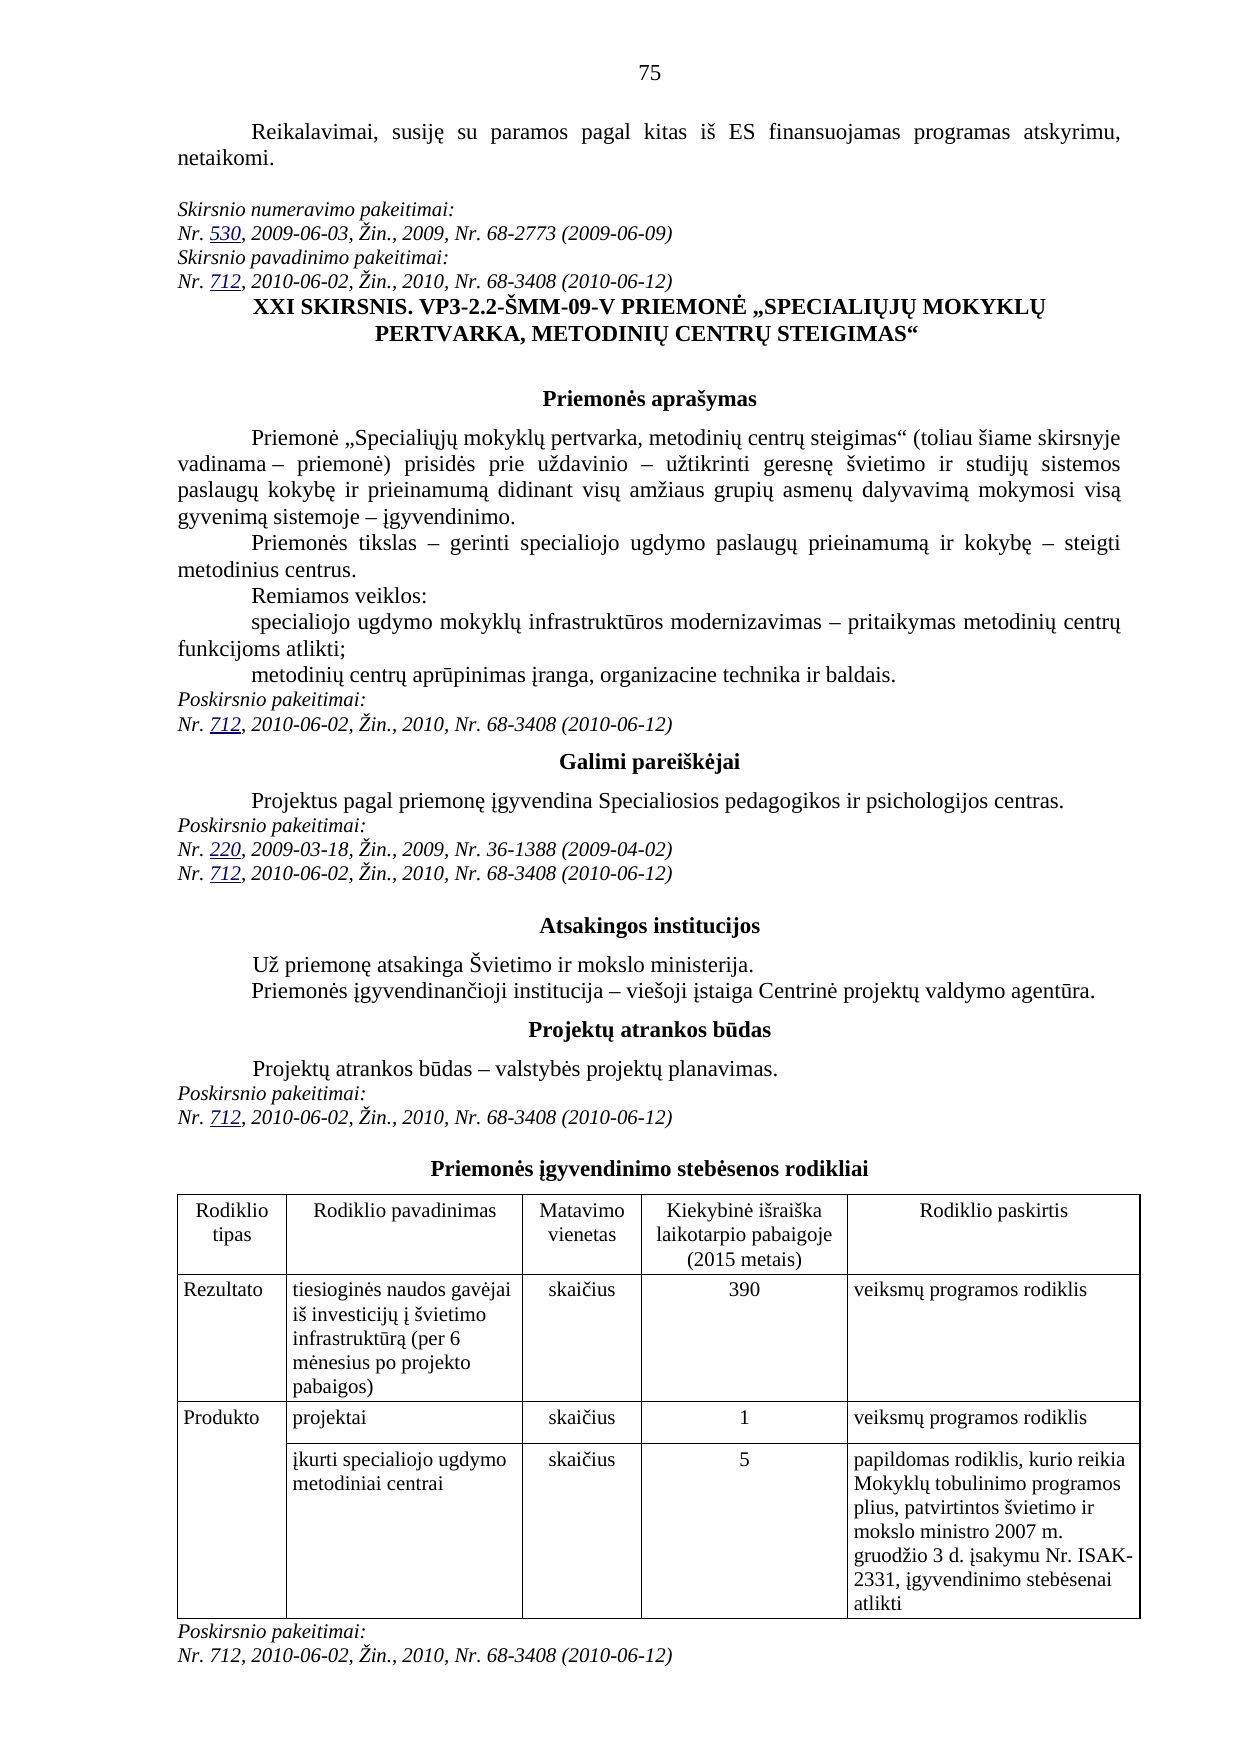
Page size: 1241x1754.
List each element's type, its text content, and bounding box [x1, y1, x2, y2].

text Skirsnio pavadinimo pakeitimai: [177, 245, 1122, 269]
text Poskirsnio pakeitimai: [177, 687, 1122, 711]
table_cell skaičius [523, 1275, 641, 1401]
table_cell papildomas rodiklis, kurio reikia Mokyklų tobulinimo programos plius, patvirtintos švietimo ir mokslo ministro 2007 m. gruodžio 3 d. įsakymu Nr. ISAK-2331, įgyvendinimo stebėsenai atlikti [848, 1444, 1139, 1618]
text Poskirsnio pakeitimai: [177, 1081, 1122, 1105]
text Poskirsnio pakeitimai: [177, 813, 1122, 837]
text Nr. 712, 2010-06-02, Žin., 2010, Nr. 68-3408 (2010-06-12) [177, 269, 1122, 293]
text Projektų atrankos būdas [177, 1016, 1122, 1042]
text XXI SKIRSNIS. VP3-2.2-ŠMM-09-V PRIEMONĖ „SPECIALIŲJŲ MOKYKLŲ PERTVARKA, METODINIŲ CENTRŲ STEIGIMAS“ [177, 293, 1122, 346]
text Poskirsnio pakeitimai: [177, 1619, 1122, 1643]
table_cell Produkto [178, 1402, 286, 1618]
text Atsakingos institucijos [177, 912, 1122, 938]
text Priemonės aprašymas [177, 385, 1122, 411]
table_header Rodiklio tipas [178, 1195, 286, 1273]
text Nr. 220, 2009-03-18, Žin., 2009, Nr. 36-1388 (2009-04-02) [177, 837, 1122, 861]
table_header Rodiklio paskirtis [848, 1195, 1139, 1273]
text Nr. 712, 2010-06-02, Žin., 2010, Nr. 68-3408 (2010-06-12) [177, 861, 1122, 885]
table_cell veiksmų programos rodiklis [848, 1275, 1139, 1401]
text Reikalavimai, susiję su paramos pagal kitas iš ES finansuojamas programas atskyrimu, netaikomi. [177, 118, 1122, 171]
text Skirsnio numeravimo pakeitimai: [177, 197, 1122, 221]
table_cell įkurti specialiojo ugdymo metodiniai centrai [287, 1444, 522, 1618]
table_cell skaičius [523, 1444, 641, 1618]
text Projektus pagal priemonę įgyvendina Specialiosios pedagogikos ir psichologijos centras. [177, 787, 1122, 813]
table_header Kiekybinė išraiška laikotarpio pabaigoje (2015 metais) [642, 1195, 847, 1273]
table_header Rodiklio pavadinimas [287, 1195, 522, 1273]
table_cell skaičius [523, 1402, 641, 1443]
table_cell 390 [642, 1275, 847, 1401]
text Priemonė „Specialiųjų mokyklų pertvarka, metodinių centrų steigimas“ (toliau šiame skirsnyje vadinama – priemonė) prisidės prie uždavinio – užtikrinti geresnę švietimo ir studijų sistemos paslaugų kokybę ir prieinamumą didinant visų amžiaus grupių asmenų dalyvavimą mokymosi visą gyvenimą sistemoje – įgyvendinimo. [177, 424, 1122, 529]
table_cell 5 [642, 1444, 847, 1618]
text Nr. 712, 2010-06-02, Žin., 2010, Nr. 68-3408 (2010-06-12) [177, 1643, 1122, 1667]
text Priemonės įgyvendinimo stebėsenos rodikliai [177, 1156, 1122, 1182]
text Nr. 530, 2009-06-03, Žin., 2009, Nr. 68-2773 (2009-06-09) [177, 221, 1122, 245]
text Nr. 712, 2010-06-02, Žin., 2010, Nr. 68-3408 (2010-06-12) [177, 711, 1122, 736]
table_cell 1 [642, 1402, 847, 1443]
text Projektų atrankos būdas – valstybės projektų planavimas. [215, 1055, 1122, 1081]
text Už priemonę atsakinga Švietimo ir mokslo ministerija. [177, 951, 1122, 977]
text Galimi pareiškėjai [177, 748, 1122, 774]
table_cell tiesioginės naudos gavėjai iš investicijų į švietimo infrastruktūrą (per 6 mėnesius po projekto pabaigos) [287, 1275, 522, 1401]
table_header Matavimo vienetas [523, 1195, 641, 1273]
text metodinių centrų aprūpinimas įranga, organizacine technika ir baldais. [177, 661, 1122, 687]
table_cell Rezultato [178, 1275, 286, 1401]
table_cell projektai [287, 1402, 522, 1443]
text Priemonės tikslas – gerinti specialiojo ugdymo paslaugų prieinamumą ir kokybę – steigti metodinius centrus. [177, 529, 1122, 582]
text Remiamos veiklos: [177, 582, 1122, 608]
text Priemonės įgyvendinančioji institucija – viešoji įstaiga Centrinė projektų valdymo agentūra. [177, 977, 1122, 1003]
text Nr. 712, 2010-06-02, Žin., 2010, Nr. 68-3408 (2010-06-12) [177, 1105, 1122, 1129]
table_cell veiksmų programos rodiklis [848, 1402, 1139, 1443]
text specialiojo ugdymo mokyklų infrastruktūros modernizavimas – pritaikymas metodinių centrų funkcijoms atlikti; [177, 608, 1122, 661]
